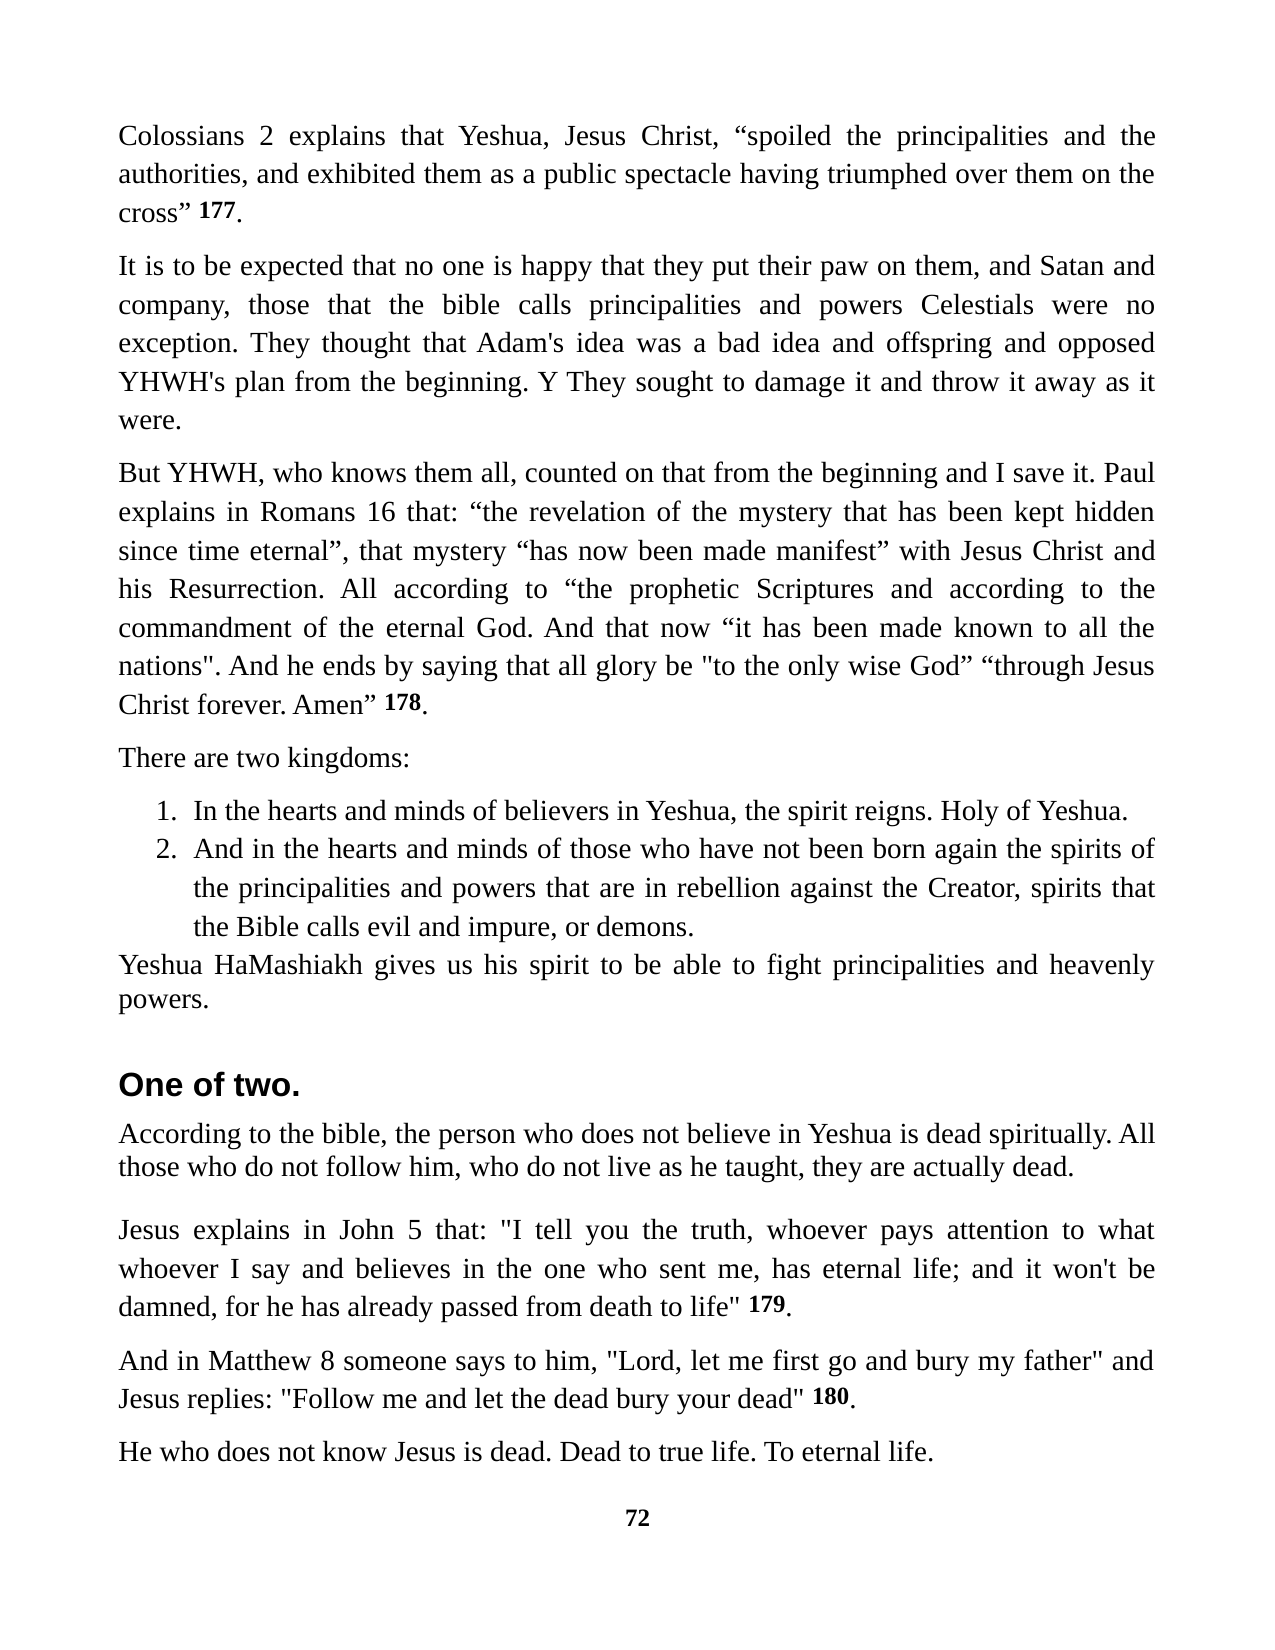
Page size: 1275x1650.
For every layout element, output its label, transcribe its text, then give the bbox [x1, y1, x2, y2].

text Colossians 2 explains that Yeshua, Jesus Christ, “spoiled the principalities and the authorities, and exhibited them as a public spectacle having triumphed over them on the cross” . [118, 118, 1157, 229]
text Yeshua HaMashiakh gives us his spirit to be able to fight principalities and heavenly powers. [118, 947, 1157, 1014]
subtitle One of two. [118, 1065, 1157, 1103]
text But YHWH, who knows them all, counted on that from the beginning and I save it. Paul explains in Romans 16 that: “the revelation of the mystery that has been kept hidden since time eternal”, that mystery “has now been made manifest” with Jesus Christ and his Resurrection. All according to “the prophetic Scriptures and according to the commandment of the eternal God. And that now “it has been made known to all the nations". And he ends by saying that all glory be "to the only wise God” “through Jesus Christ forever. Amen” . [118, 456, 1157, 720]
text And in Matthew 8 someone says to him, "Lord, let me first go and bury my father" and Jesus replies: "Follow me and let the dead bury your dead" . [118, 1343, 1157, 1415]
text He who does not know Jesus is dead. Dead to true life. To eternal life. [118, 1434, 1157, 1468]
list And in the hearts and minds of those who have not been born again the spirits of the principalities and powers that are in rebellion against the Creator, spirits that the Bible calls evil and impure, or demons. [156, 832, 1157, 942]
text Jesus explains in John 5 that: "I tell you the truth, whoever pays attention to what whoever I say and believes in the one who sent me, has eternal life; and it won't be damned, for he has already passed from death to life" . [118, 1212, 1157, 1323]
text There are two kingdoms: [118, 740, 1157, 773]
text According to the bible, the person who does not believe in Yeshua is dead spiritually. All those who do not follow him, who do not live as he taught, they are actually dead. [118, 1116, 1157, 1183]
list In the hearts and minds of believers in Yeshua, the spirit reigns. Holy of Yeshua. [156, 793, 1157, 827]
text It is to be expected that no one is happy that they put their paw on them, and Satan and company, those that the bible calls principalities and powers Celestials were no exception. They thought that Adam's idea was a bad idea and offspring and opposed YHWH's plan from the beginning. Y They sought to damage it and throw it away as it were. [118, 248, 1157, 436]
